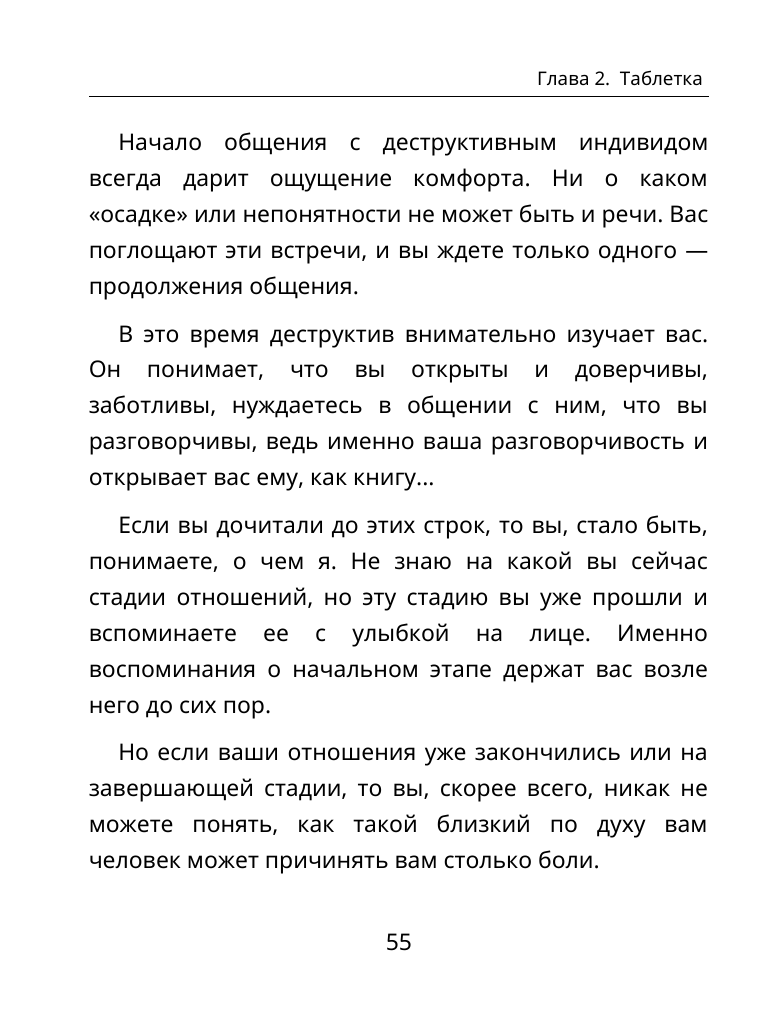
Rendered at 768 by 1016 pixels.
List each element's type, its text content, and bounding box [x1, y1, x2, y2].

text Но если ваши отношения уже закончились или на завершающей стадии, то вы, скорее всего, никак не можете понять, как такой близкий по духу вам человек может причинять вам столько боли. [88, 736, 709, 875]
text Если вы дочитали до этих строк, то вы, стало быть, понимаете, о чем я. Не знаю на какой вы сейчас стадии отношений, но эту стадию вы уже прошли и вспоминаете ее с улыбкой на лице. Именно воспоминания о начальном этапе держат вас возле него до сих пор. [88, 509, 709, 720]
text В это время деструктив внимательно изучает вас. Он понимает, что вы открыты и доверчивы, заботливы, нуждаетесь в общении с ним, что вы разговорчивы, ведь именно ваша разговорчивость и открывает вас ему, как книгу... [88, 317, 709, 492]
text Начало общения с деструктивным индивидом всегда дарит ощущение комфорта. Ни о каком «осадке» или непонятности не может быть и речи. Вас поглощают эти встречи, и вы ждете только одного — продолжения общения. [88, 126, 709, 301]
